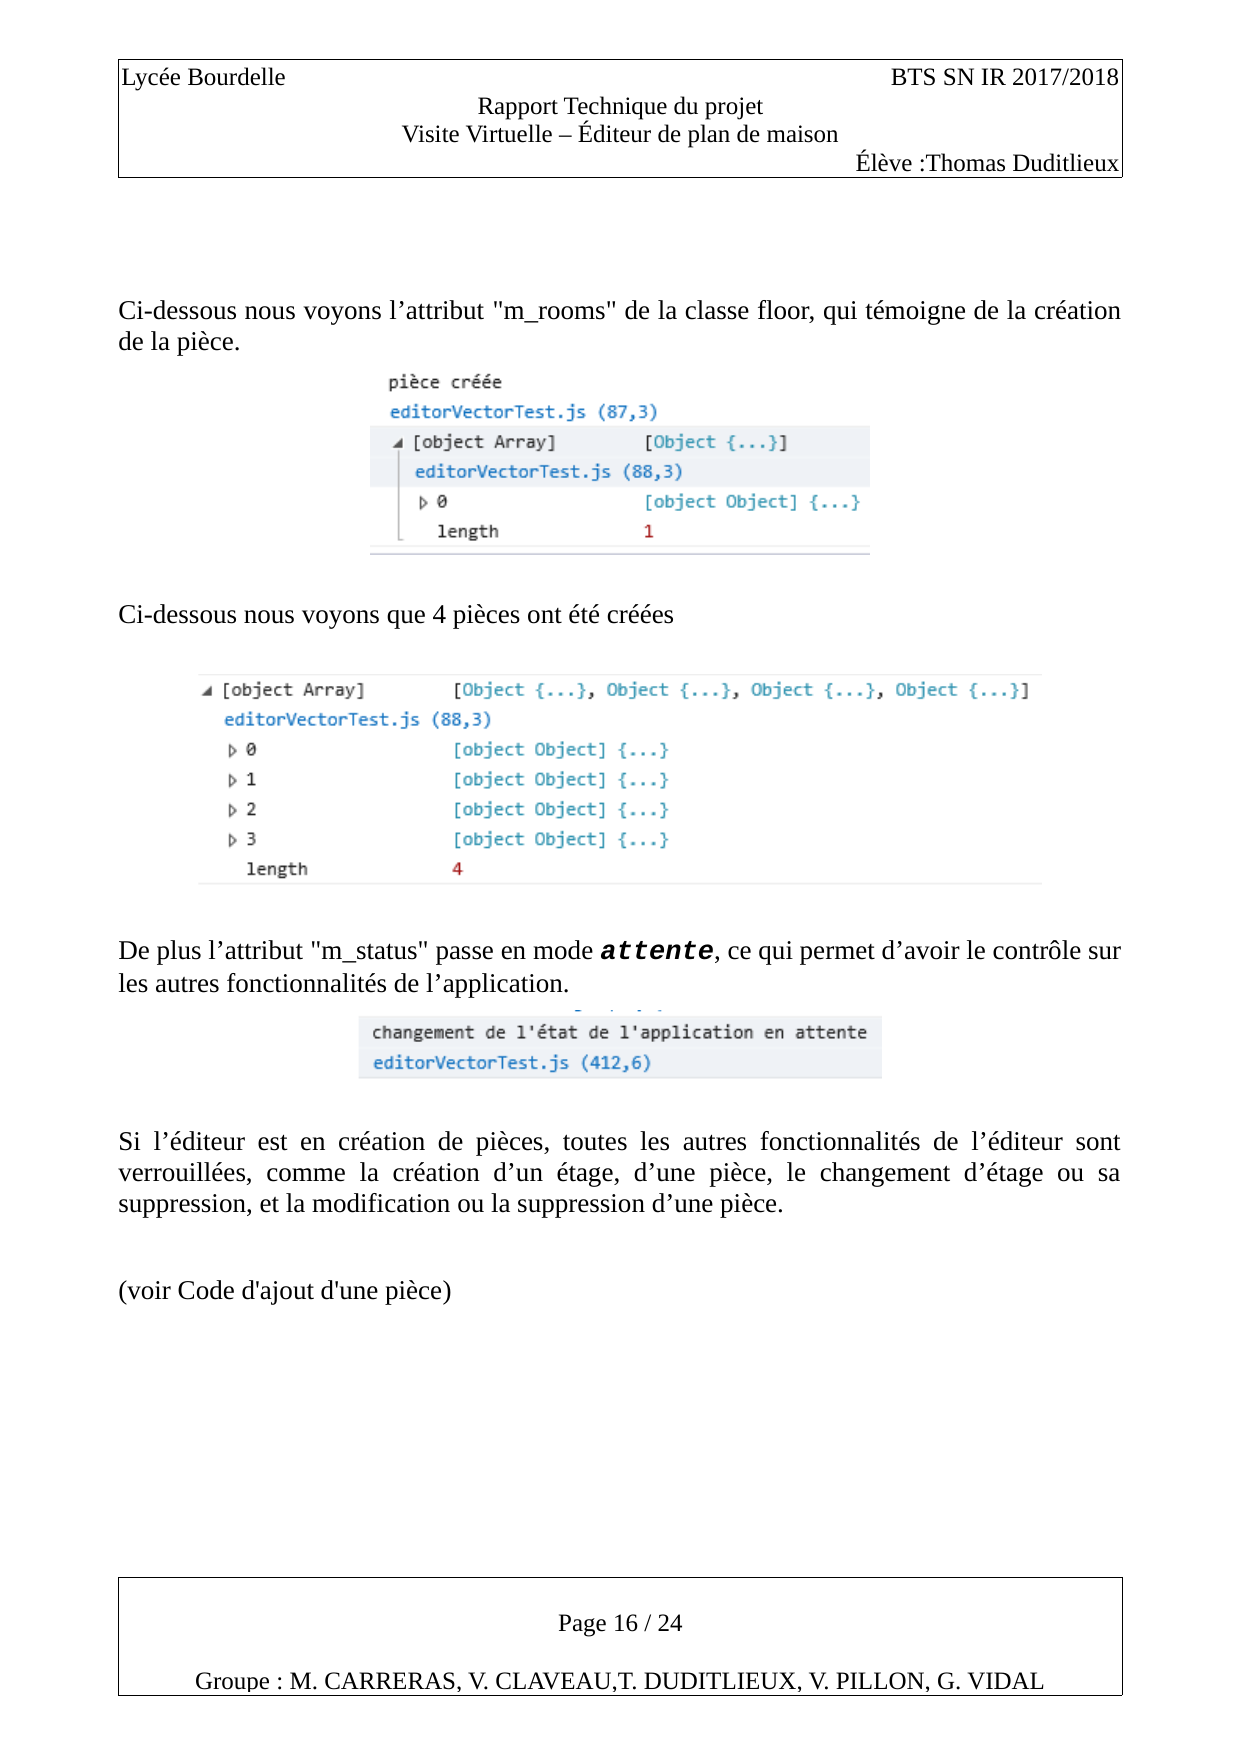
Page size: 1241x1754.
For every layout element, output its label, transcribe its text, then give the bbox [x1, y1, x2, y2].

text Si l’éditeur est en création de pièces, toutes les autres fonctionnalités de l’éditeur sont verrouillées, comme la création d’un étage, d’une pièce, le changement d’étage ou sa suppression, et la modification ou la suppression d’une pièce. [118, 1125, 1122, 1218]
text (voir Code d'ajout d'une pièce) [118, 1274, 1122, 1306]
picture [198, 674, 1042, 891]
picture [358, 1010, 882, 1082]
text Ci-dessous nous voyons l’attribut "m_rooms" de la classe floor, qui témoigne de la création de la pièce. [118, 294, 1122, 356]
picture [370, 368, 870, 555]
text Ci-dessous nous voyons que 4 pièces ont été créées [118, 598, 1122, 629]
text De plus l’attribut "m_status" passe en mode attente, ce qui permet d’avoir le contrôle sur les autres fonctionnalités de l’application. [118, 934, 1122, 998]
